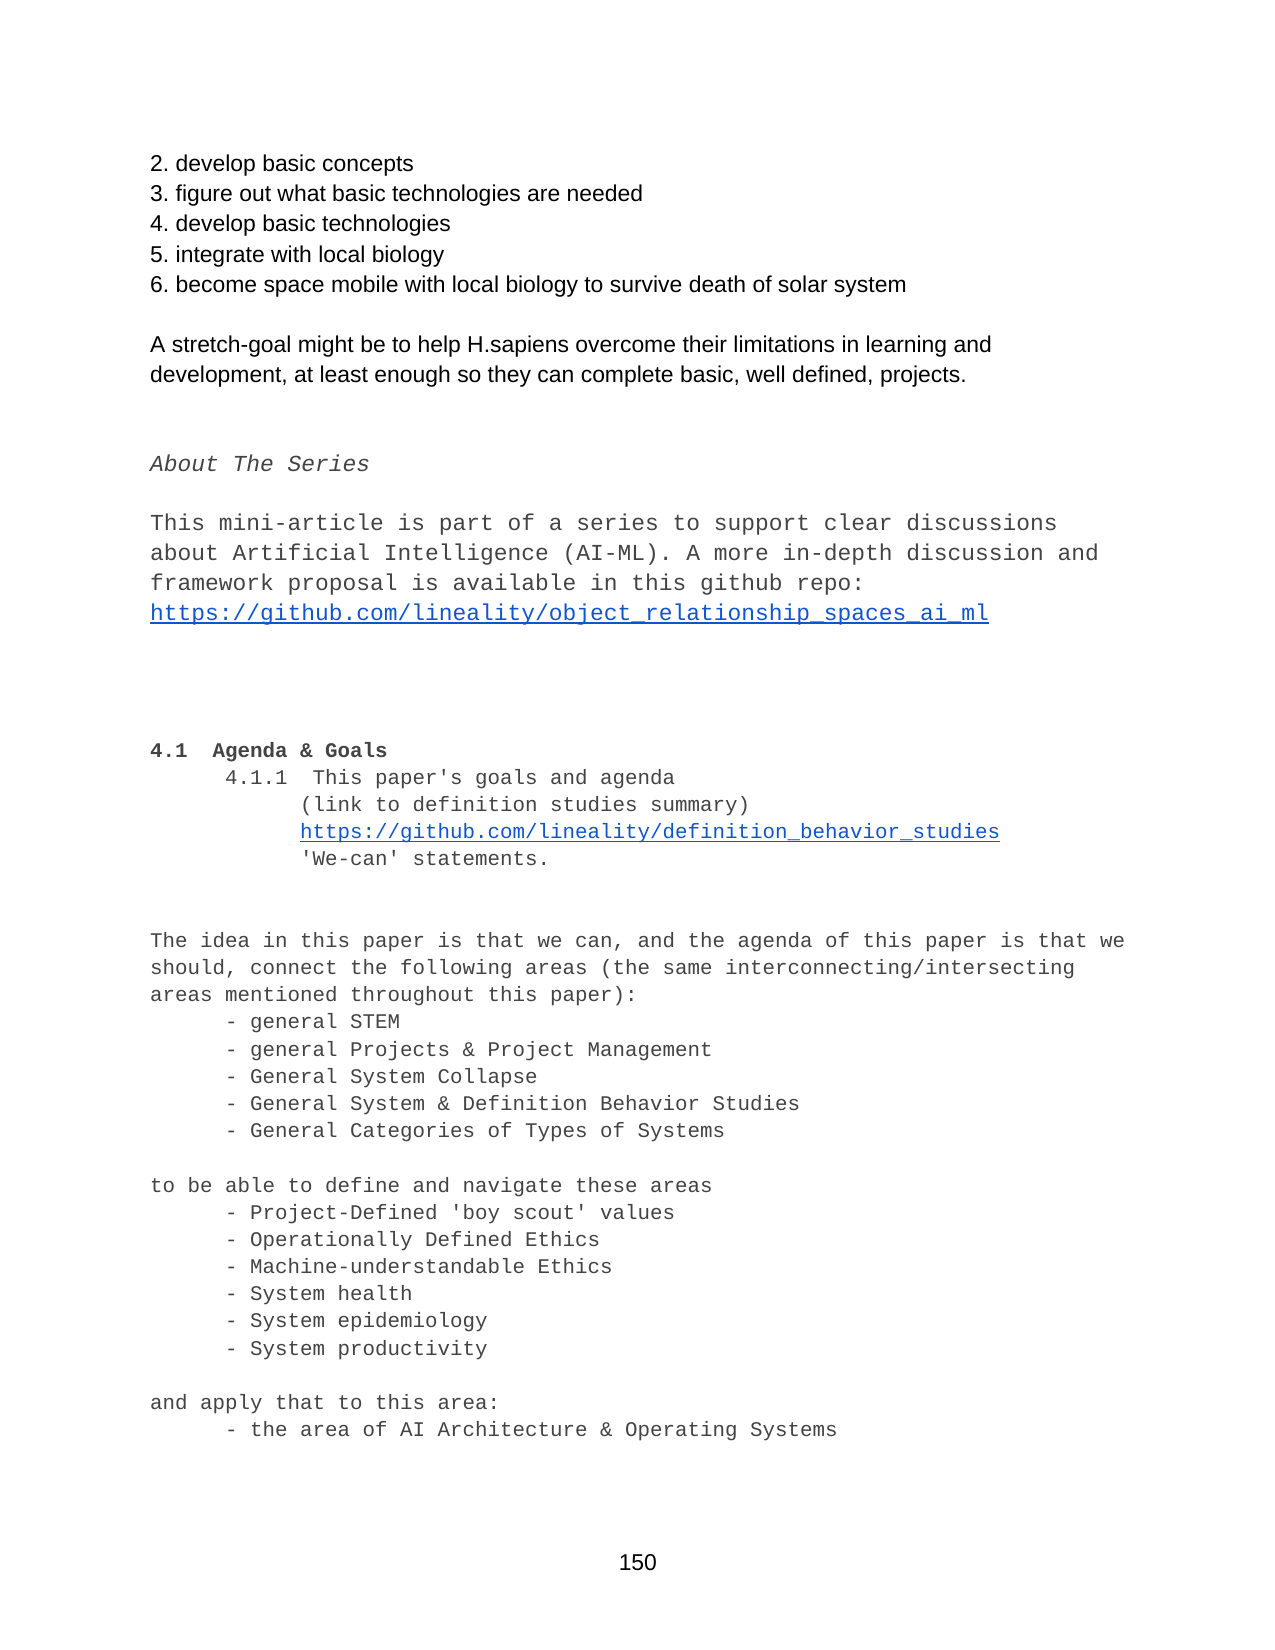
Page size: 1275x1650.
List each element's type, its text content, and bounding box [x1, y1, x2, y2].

text - System productivity [225, 1338, 1125, 1361]
text - General Categories of Types of Systems [150, 1120, 1125, 1144]
text 'We-can' statements. [150, 848, 1125, 872]
text 4. develop basic technologies [150, 210, 1125, 237]
text - the area of AI Architecture & Operating Systems [150, 1419, 1125, 1443]
text This mini-article is part of a series to support clear discussions about Artificial Intelligence (AI-ML). A more in-depth discussion and framework proposal is available in this github repo: [150, 512, 1125, 597]
text 3. figure out what basic technologies are needed [150, 180, 1125, 207]
text https://github.com/lineality/object_relationship_spaces_ai_ml [150, 601, 1125, 627]
text - Project-Defined 'boy scout' values [225, 1202, 1125, 1225]
text 6. become space mobile with local biology to survive death of solar system [150, 271, 1125, 297]
text to be able to define and navigate these areas [150, 1174, 1125, 1198]
text 4.1.1 This paper's goals and agenda [150, 767, 1125, 790]
text - System epidemiology [225, 1311, 1125, 1334]
text - general STEM [150, 1011, 1125, 1035]
text - General System & Definition Behavior Studies [150, 1093, 1125, 1117]
text (link to definition studies summary) [150, 794, 1125, 818]
text About The Series [150, 452, 1125, 478]
text - General System Collapse [150, 1066, 1125, 1089]
text 2. develop basic concepts [150, 150, 1125, 176]
text A stretch-goal might be to help H.sapiens overcome their limitations in learning and development, at least enough so they can complete basic, well defined, projects. [150, 331, 1125, 388]
text - general Projects & Project Management [150, 1039, 1125, 1062]
text https://github.com/lineality/definition_behavior_studies [225, 821, 1125, 845]
text The idea in this paper is that we can, and the agenda of this paper is that we should, connect the following areas (the same interconnecting/intersecting areas mentioned throughout this paper): [150, 930, 1125, 1008]
text - System health [225, 1283, 1125, 1307]
text and apply that to this area: [150, 1392, 1125, 1416]
text - Machine-understandable Ethics [225, 1256, 1125, 1280]
text 4.1 Agenda & Goals [150, 739, 1125, 763]
text 5. integrate with local biology [150, 241, 1125, 267]
text - Operationally Defined Ethics [225, 1229, 1125, 1253]
